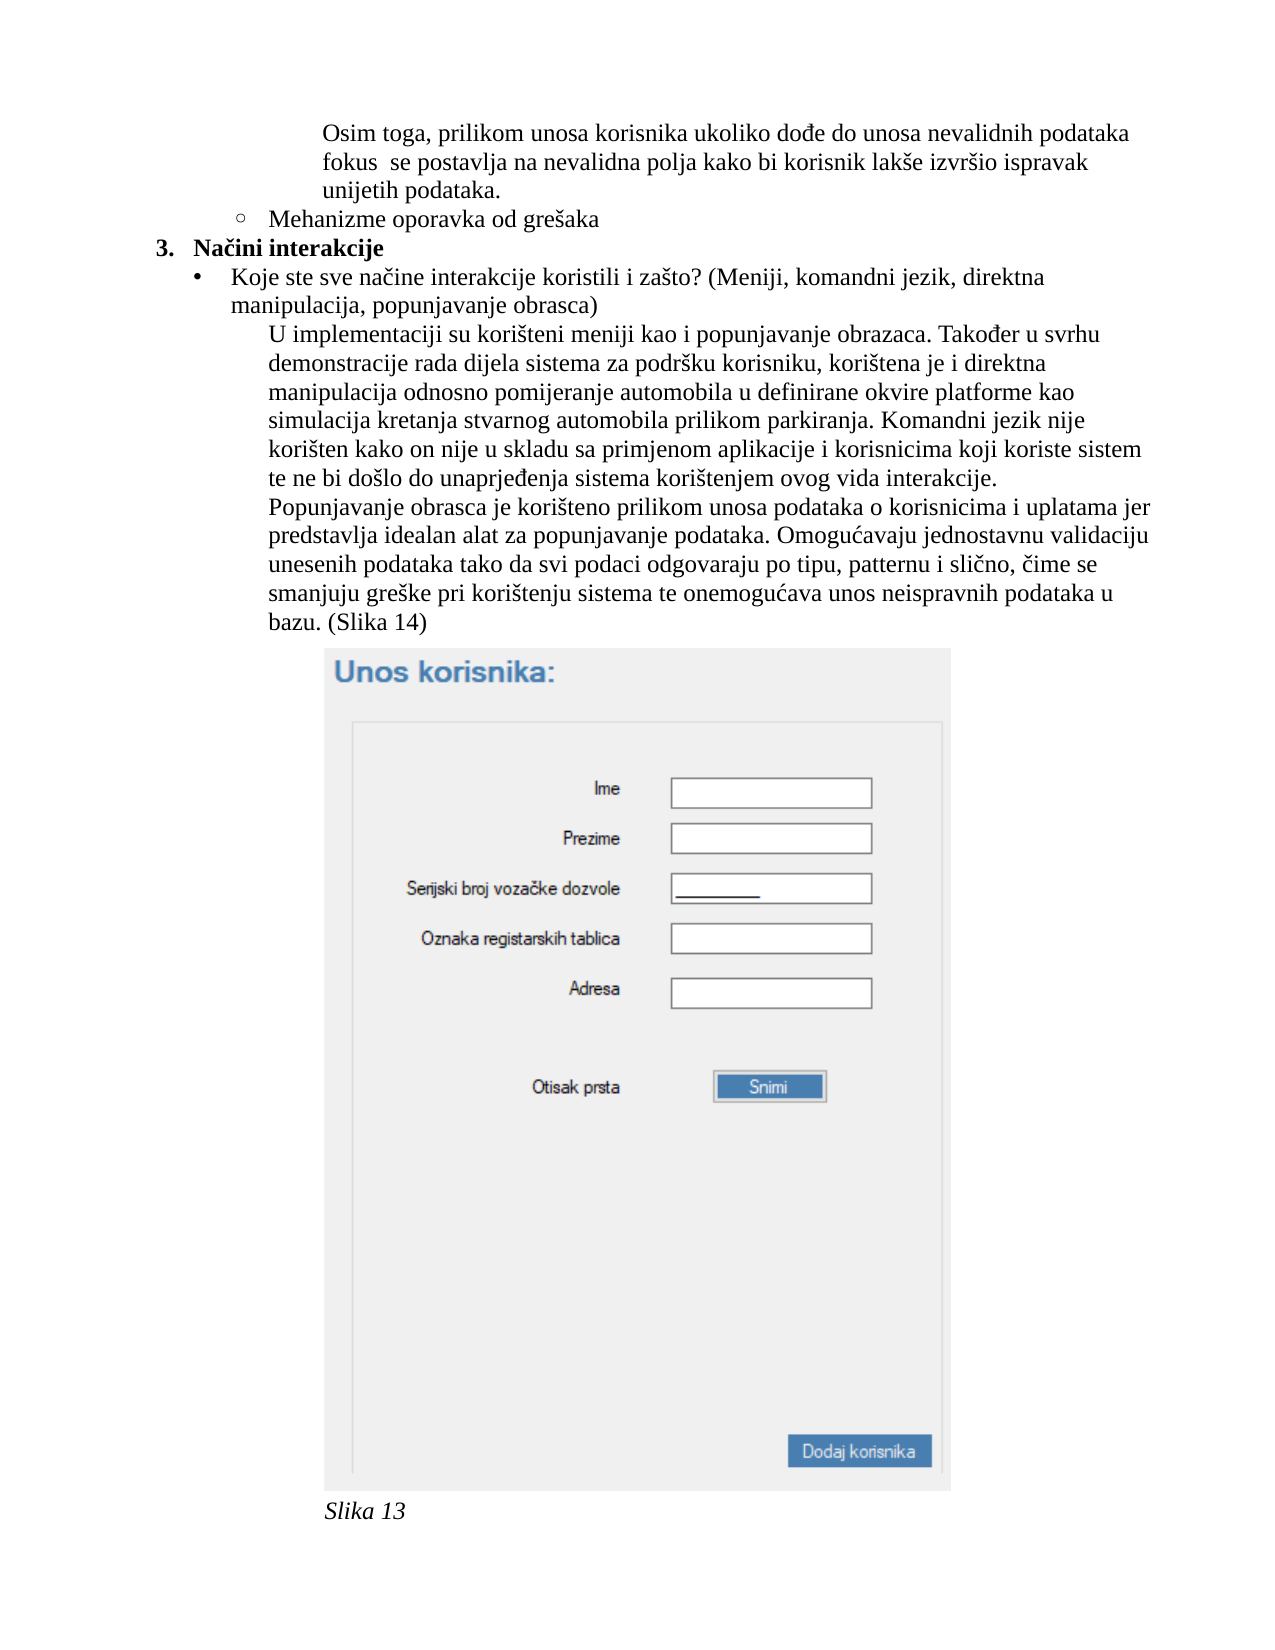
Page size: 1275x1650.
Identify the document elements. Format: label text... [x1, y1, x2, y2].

list U implementaciji su korišteni meniji kao i popunjavanje obrazaca. Također u svrhu demonstracije rada dijela sistema za podršku korisniku, korištena je i direktna manipulacija odnosno pomijeranje automobila u definirane okvire platforme kao simulacija kretanja stvarnog automobila prilikom parkiranja. Komandni jezik nije korišten kako on nije u skladu sa primjenom aplikacije i korisnicima koji koriste sistem te ne bi došlo do unaprjeđenja sistema korištenjem ovog vida interakcije. [231, 319, 1157, 492]
list Popunjavanje obrasca je korišteno prilikom unosa podataka o korisnicima i uplatama jer predstavlja idealan alat za popunjavanje podataka. Omogućavaju jednostavnu validaciju unesenih podataka tako da svi podaci odgovaraju po tipu, patternu i slično, čime se smanjuju greške pri korištenju sistema te onemogućava unos neispravnih podataka u bazu. (Slika 14) [231, 492, 1157, 636]
list Koje ste sve načine interakcije koristili i zašto? (Meniji, komandni jezik, direktna manipulacija, popunjavanje obrasca) [193, 262, 1157, 319]
text fokus se postavlja na nevalidna polja kako bi korisnik lakše izvršio ispravak [118, 147, 1157, 176]
list Slika 13 [324, 1491, 951, 1524]
picture [324, 648, 951, 1491]
text unijetih podataka. [118, 176, 1157, 204]
text Osim toga, prilikom unosa korisnika ukoliko dođe do unosa nevalidnih podataka [118, 118, 1157, 147]
list Načini interakcije [156, 233, 1157, 262]
list Mehanizme oporavka od grešaka [231, 204, 1157, 233]
